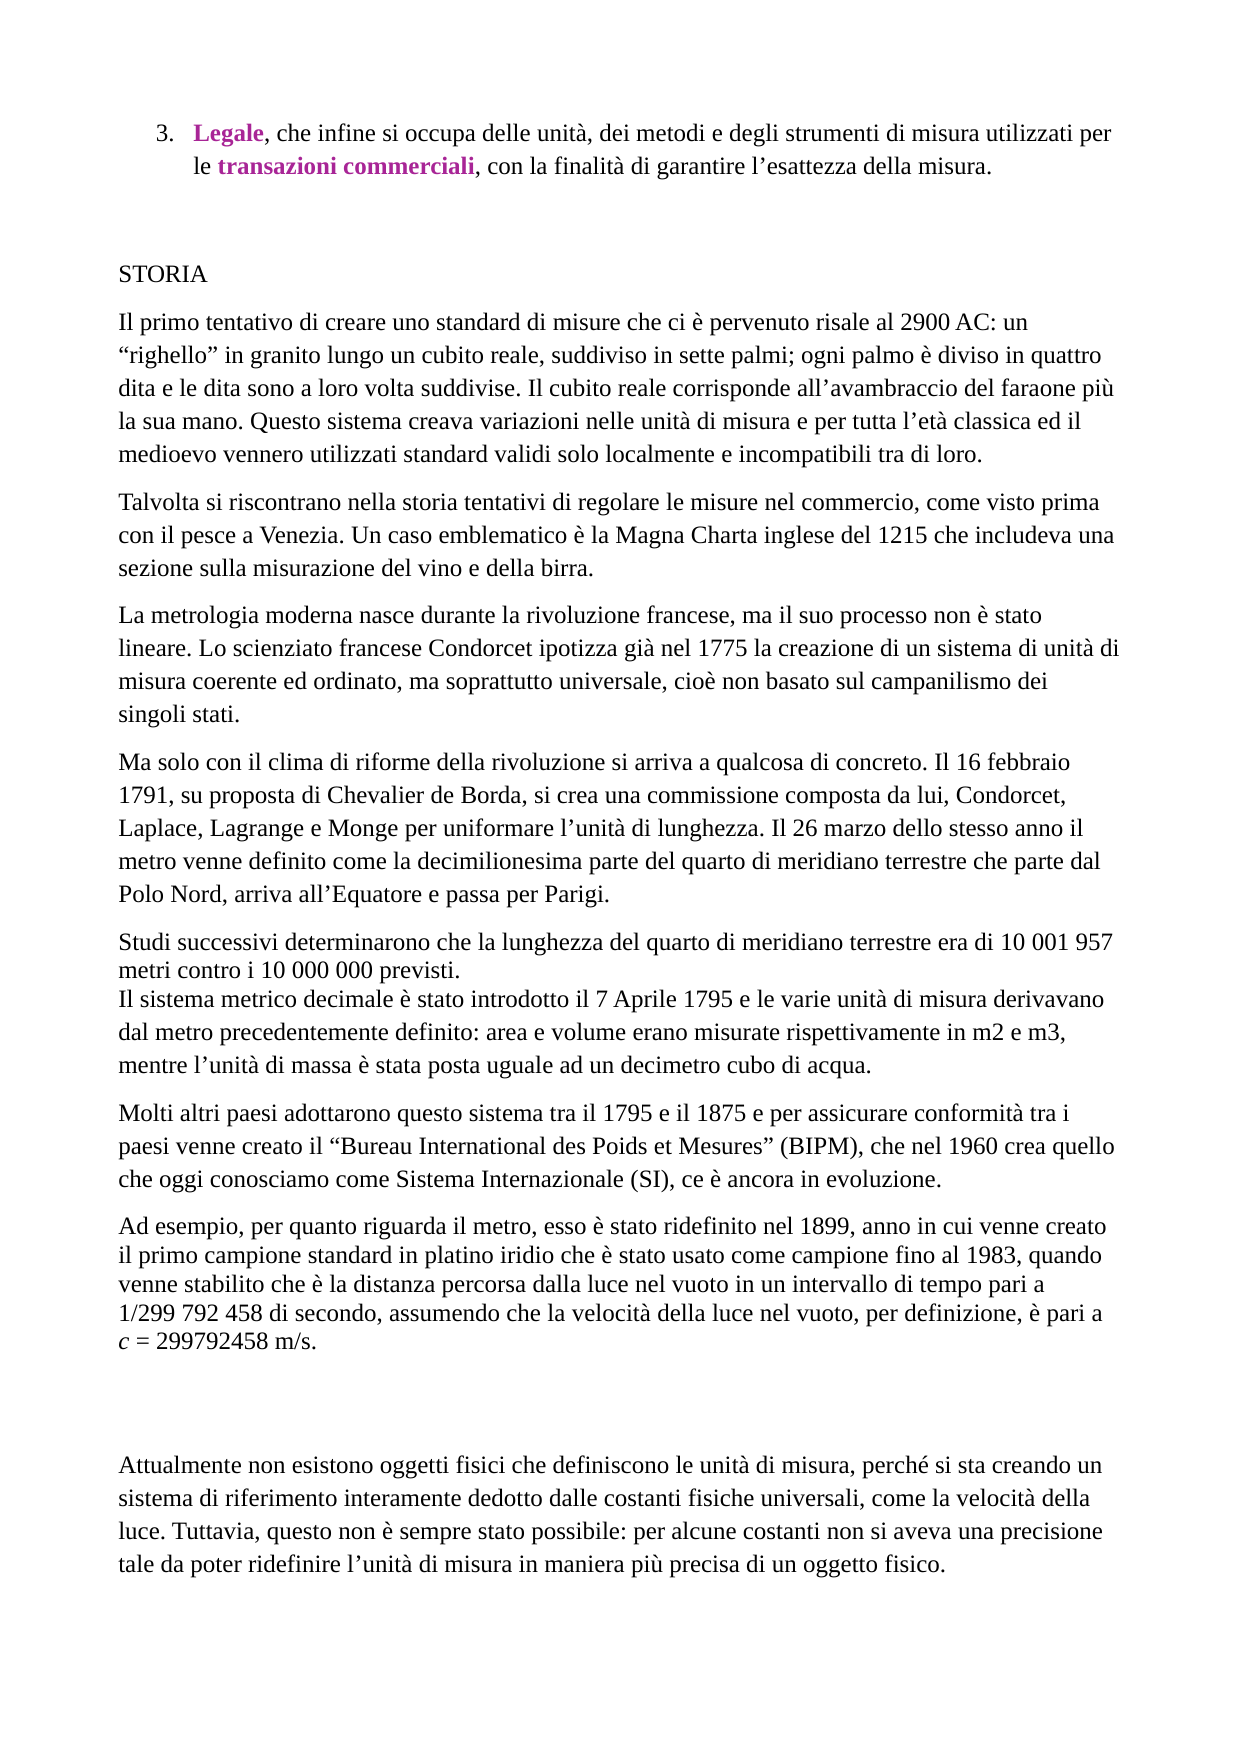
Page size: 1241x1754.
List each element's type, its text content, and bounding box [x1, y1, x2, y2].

text Molti altri paesi adottarono questo sistema tra il 1795 e il 1875 e per assicurare conformità tra i paesi venne creato il “Bureau International des Poids et Mesures” (BIPM), che nel 1960 crea quello che oggi conosciamo come Sistema Internazionale (SI), ce è ancora in evoluzione. [118, 1098, 1122, 1193]
text STORIA [118, 259, 1122, 288]
text Studi successivi determinarono che la lunghezza del quarto di meridiano terrestre era di 10 001 957 metri contro i 10 000 000 previsti. [118, 927, 1122, 984]
text Ma solo con il clima di riforme della rivoluzione si arriva a qualcosa di concreto. Il 16 febbraio 1791, su proposta di Chevalier de Borda, si crea una commissione composta da lui, Condorcet, Laplace, Lagrange e Monge per uniformare l’unità di lunghezza. Il 26 marzo dello stesso anno il metro venne definito come la decimilionesima parte del quarto di meridiano terrestre che parte dal Polo Nord, arriva all’Equatore e passa per Parigi. [118, 747, 1122, 908]
text Il sistema metrico decimale è stato introdotto il 7 Aprile 1795 e le varie unità di misura derivavano dal metro precedentemente definito: area e volume erano misurate rispettivamente in m2 e m3, mentre l’unità di massa è stata posta uguale ad un decimetro cubo di acqua. [118, 984, 1122, 1079]
text Il primo tentativo di creare uno standard di misure che ci è pervenuto risale al 2900 AC: un “righello” in granito lungo un cubito reale, suddiviso in sette palmi; ogni palmo è diviso in quattro dita e le dita sono a loro volta suddivise. Il cubito reale corrisponde all’avambraccio del faraone più la sua mano. Questo sistema creava variazioni nelle unità di misura e per tutta l’età classica ed il medioevo vennero utilizzati standard validi solo localmente e incompatibili tra di loro. [118, 307, 1122, 468]
list Legale, che infine si occupa delle unità, dei metodi e degli strumenti di misura utilizzati per le transazioni commerciali, con la finalità di garantire l’esattezza della misura. [156, 118, 1122, 180]
text Ad esempio, per quanto riguarda il metro, esso è stato ridefinito nel 1899, anno in cui venne creato il primo campione standard in platino iridio che è stato usato come campione fino al 1983, quando venne stabilito che è la distanza percorsa dalla luce nel vuoto in un intervallo di tempo pari a 1/299 792 458 di secondo, assumendo che la velocità della luce nel vuoto, per definizione, è pari a c = 299792458 m/s. [118, 1211, 1122, 1355]
text Attualmente non esistono oggetti fisici che definiscono le unità di misura, perché si sta creando un sistema di riferimento interamente dedotto dalle costanti fisiche universali, come la velocità della luce. Tuttavia, questo non è sempre stato possibile: per alcune costanti non si aveva una precisione tale da poter ridefinire l’unità di misura in maniera più precisa di un oggetto fisico. [118, 1450, 1122, 1578]
text Talvolta si riscontrano nella storia tentativi di regolare le misure nel commercio, come visto prima con il pesce a Venezia. Un caso emblematico è la Magna Charta inglese del 1215 che includeva una sezione sulla misurazione del vino e della birra. [118, 487, 1122, 581]
text La metrologia moderna nasce durante la rivoluzione francese, ma il suo processo non è stato lineare. Lo scienziato francese Condorcet ipotizza già nel 1775 la creazione di un sistema di unità di misura coerente ed ordinato, ma soprattutto universale, cioè non basato sul campanilismo dei singoli stati. [118, 600, 1122, 728]
